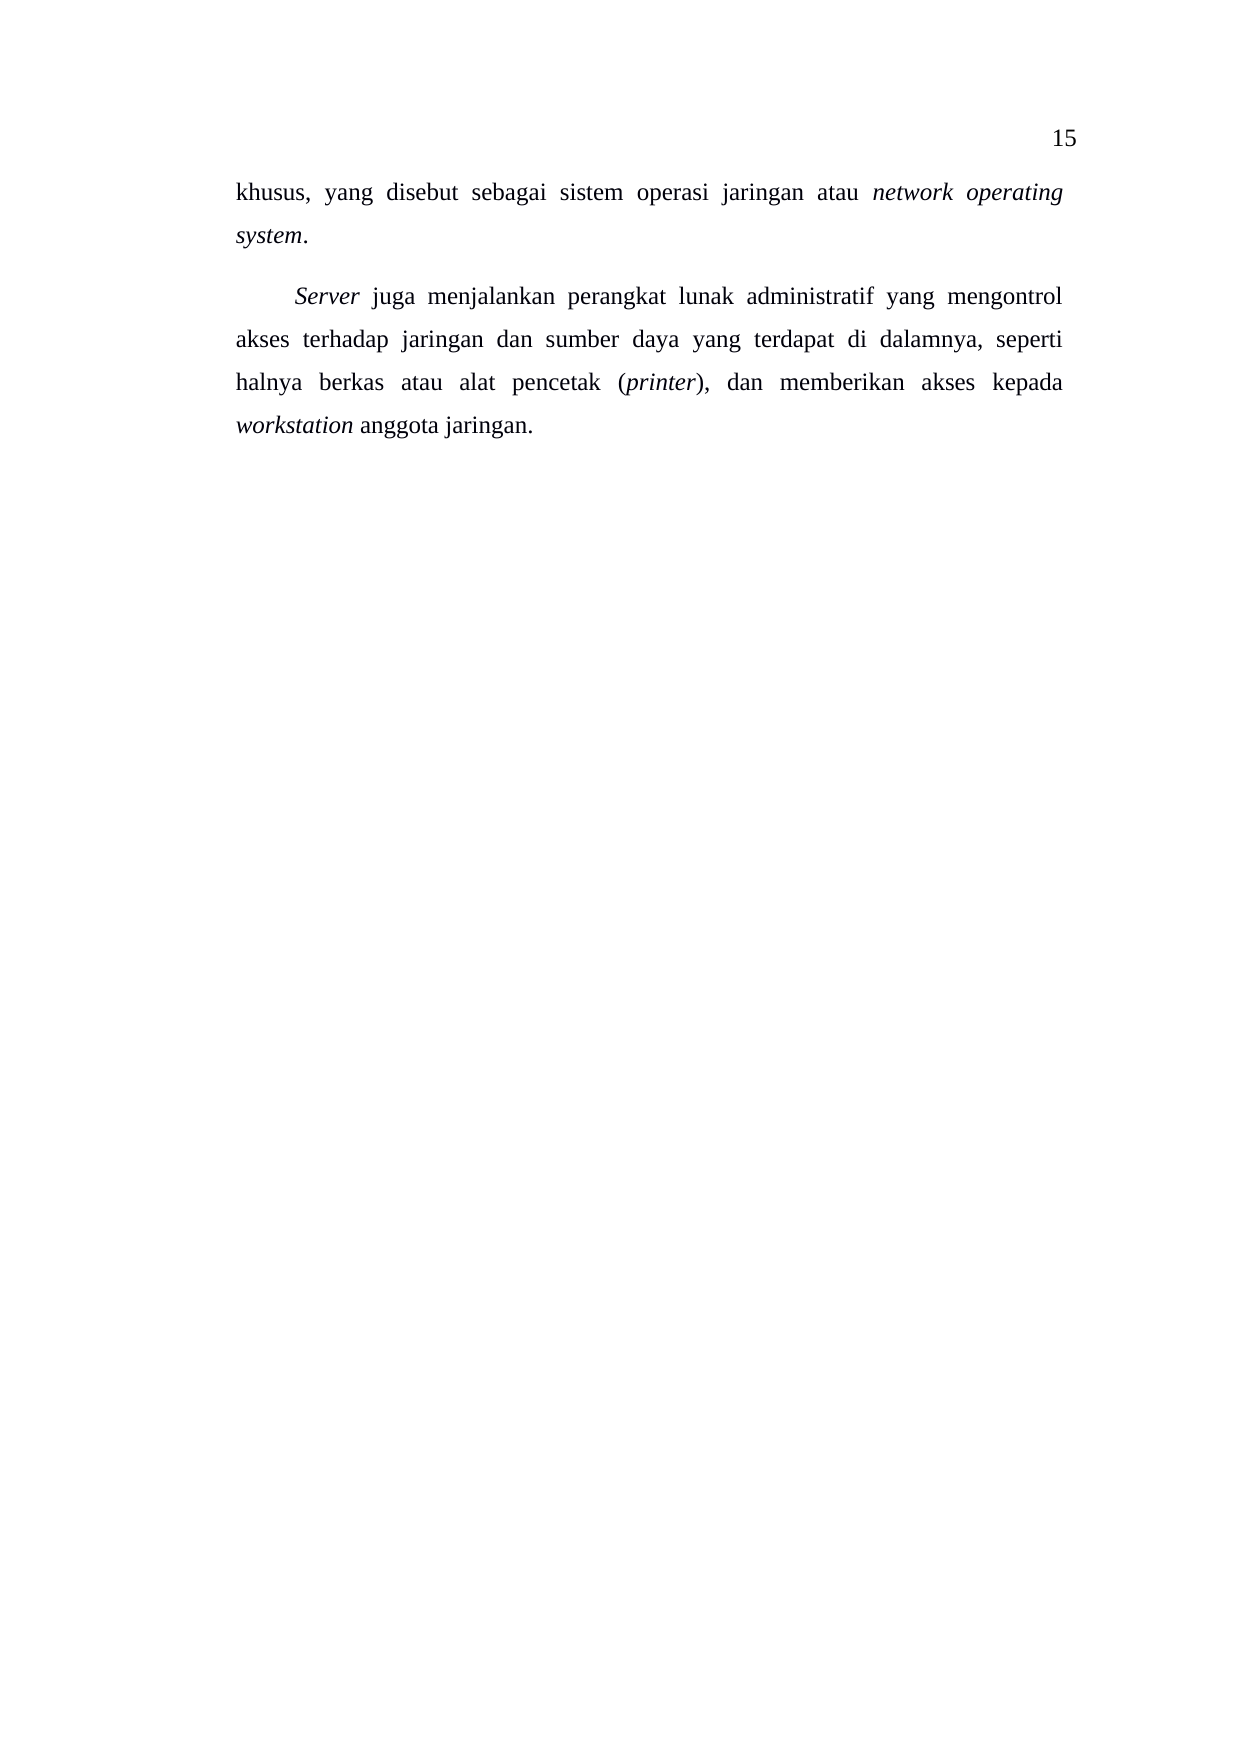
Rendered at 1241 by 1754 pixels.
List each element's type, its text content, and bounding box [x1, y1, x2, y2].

text Server juga menjalankan perangkat lunak administratif yang mengontrol akses terhadap jaringan dan sumber daya yang terdapat di dalamnya, seperti halnya berkas atau alat pencetak (printer), dan memberikan akses kepada workstation anggota jaringan. [236, 281, 1063, 439]
text khusus, yang disebut sebagai sistem operasi jaringan atau network operating system. [236, 177, 1063, 249]
